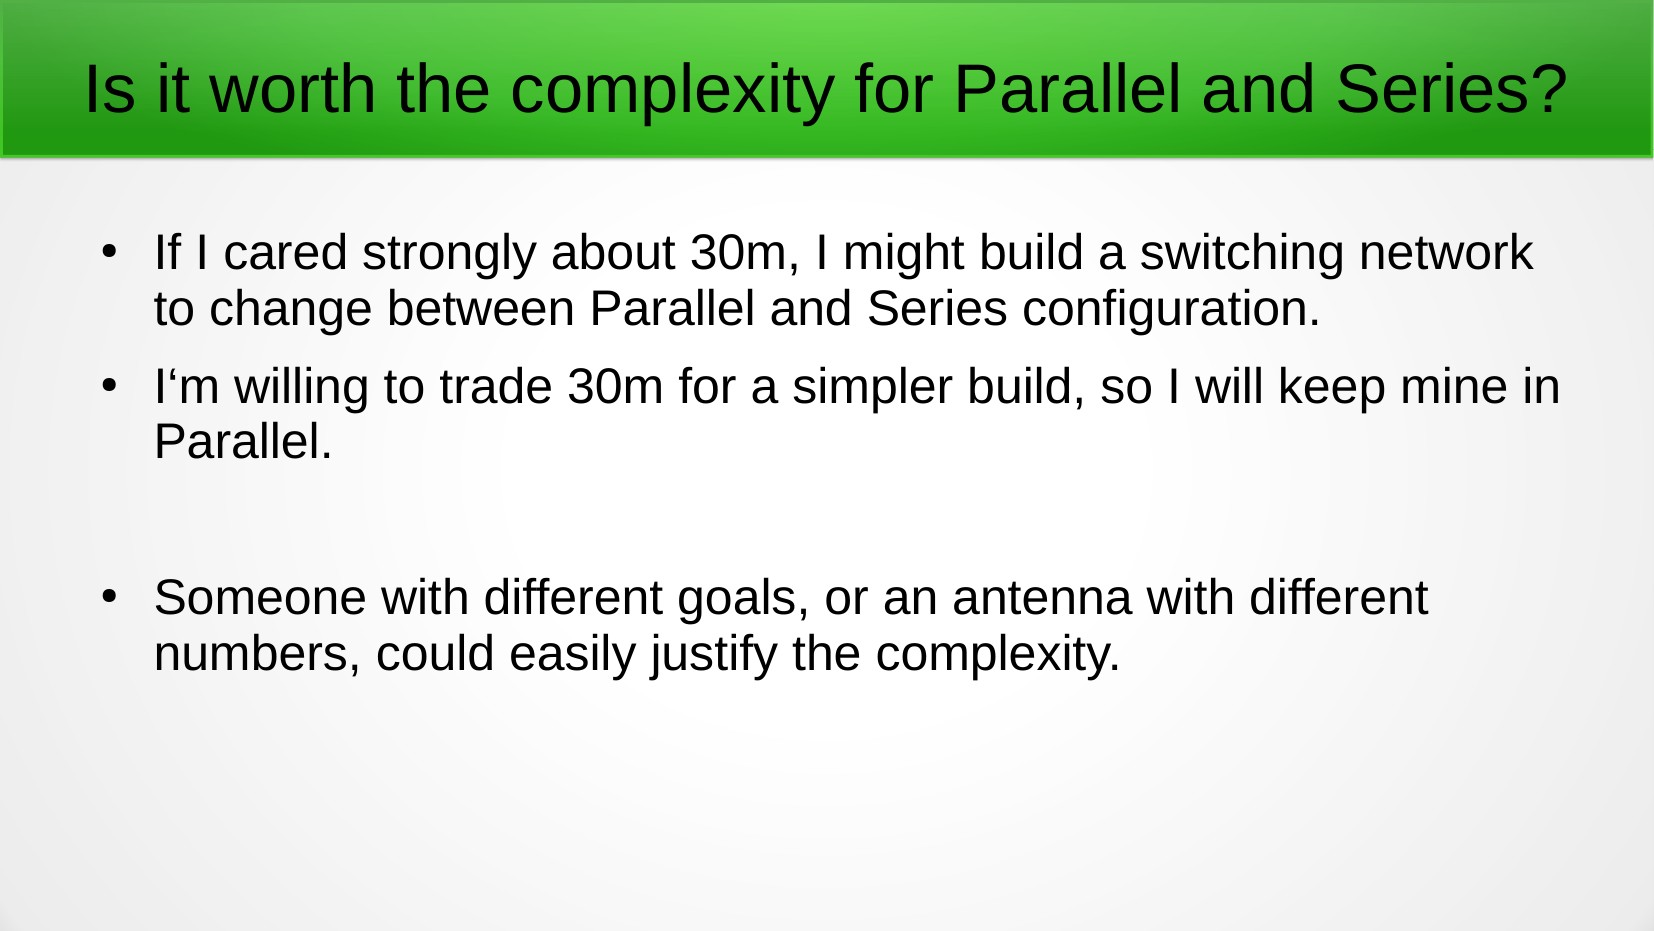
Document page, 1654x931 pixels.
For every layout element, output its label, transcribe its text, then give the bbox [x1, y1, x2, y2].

title Is it worth the complexity for Parallel and Series? [82, 35, 1571, 142]
list If I cared strongly about 30m, I might build a switching network to change between Parallel and Series configuration. I‘m willing to trade 30m for a simpler build, so I will keep mine in Parallel. Someone with different goals, or an antenna with different numbers, could easily justify the complexity. [82, 224, 1571, 764]
